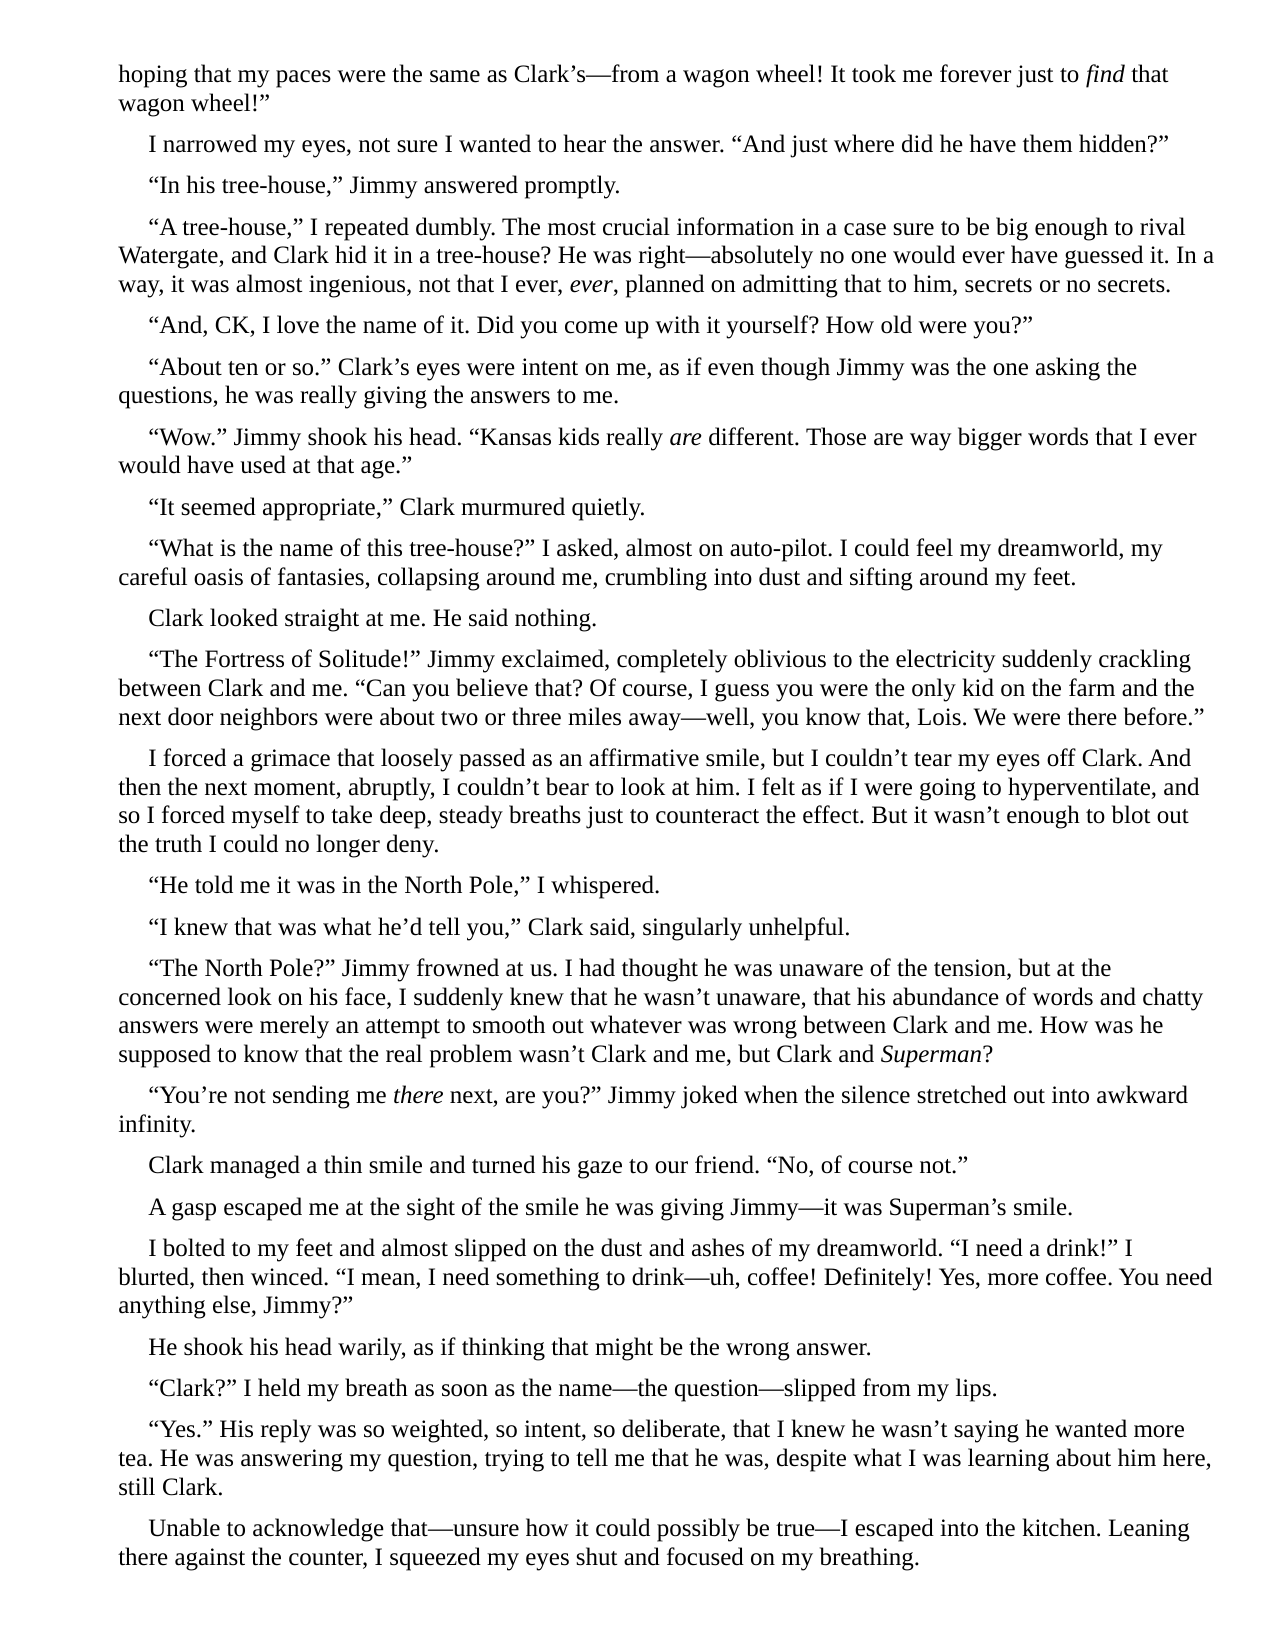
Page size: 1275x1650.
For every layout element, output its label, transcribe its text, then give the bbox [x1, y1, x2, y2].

text I forced a grimace that loosely passed as an affirmative smile, but I couldn’t tear my eyes off Clark. And then the next moment, abruptly, I couldn’t bear to look at him. I felt as if I were going to hyperventilate, and so I forced myself to take deep, steady breaths just to counteract the effect. But it wasn’t enough to blot out the truth I could no longer deny. [118, 743, 1216, 858]
text I bolted to my feet and almost slipped on the dust and ashes of my dreamworld. “I need a drink!” I blurted, then winced. “I mean, I need something to drink—uh, coffee! Definitely! Yes, more coffee. You need anything else, Jimmy?” [118, 1233, 1216, 1319]
text “A tree-house,” I repeated dumbly. The most crucial information in a case sure to be big enough to rival Watergate, and Clark hid it in a tree-house? He was right—absolutely no one would ever have guessed it. In a way, it was almost ingenious, not that I ever, ever, planned on admitting that to him, secrets or no secrets. [118, 212, 1216, 298]
text Unable to acknowledge that—unsure how it could possibly be true—I escaped into the kitchen. Leaning there against the counter, I squeezed my eyes shut and focused on my breathing. [118, 1513, 1216, 1570]
text “It seemed appropriate,” Clark murmured quietly. [118, 492, 1216, 520]
text “The Fortress of Solitude!” Jimmy exclaimed, completely oblivious to the electricity suddenly crackling between Clark and me. “Can you believe that? Of course, I guess you were the only kid on the farm and the next door neighbors were about two or three miles away—well, you know that, Lois. We were there before.” [118, 644, 1216, 730]
text “Yes.” His reply was so weighted, so intent, so deliberate, that I knew he wasn’t saying he wanted more tea. He was answering my question, trying to tell me that he was, despite what I was learning about him here, still Clark. [118, 1414, 1216, 1500]
text “What is the name of this tree-house?” I asked, almost on auto-pilot. I could feel my dreamworld, my careful oasis of fantasies, collapsing around me, crumbling into dust and sifting around my feet. [118, 533, 1216, 590]
text Clark looked straight at me. He said nothing. [118, 603, 1216, 632]
text “Wow.” Jimmy shook his head. “Kansas kids really are different. Those are way bigger words that I ever would have used at that age.” [118, 422, 1216, 479]
text “In his tree-house,” Jimmy answered promptly. [118, 170, 1216, 199]
text “He told me it was in the North Pole,” I whispered. [118, 870, 1216, 899]
text A gasp escaped me at the sight of the smile he was giving Jimmy—it was Superman’s smile. [118, 1192, 1216, 1220]
text I narrowed my eyes, not sure I wanted to hear the answer. “And just where did he have them hidden?” [118, 129, 1216, 158]
text Clark managed a thin smile and turned his gaze to our friend. “No, of course not.” [118, 1150, 1216, 1179]
text He shook his head warily, as if thinking that might be the wrong answer. [118, 1332, 1216, 1360]
text “Clark?” I held my breath as soon as the name—the question—slipped from my lips. [118, 1373, 1216, 1402]
text “About ten or so.” Clark’s eyes were intent on me, as if even though Jimmy was the one asking the questions, he was really giving the answers to me. [118, 352, 1216, 409]
text “And, CK, I love the name of it. Did you come up with it yourself? How old were you?” [118, 310, 1216, 339]
text “I knew that was what he’d tell you,” Clark said, singularly unhelpful. [118, 912, 1216, 940]
text hoping that my paces were the same as Clark’s—from a wagon wheel! It took me forever just to find that wagon wheel!” [118, 59, 1216, 117]
text “You’re not sending me there next, are you?” Jimmy joked when the silence stretched out into awkward infinity. [118, 1080, 1216, 1138]
text “The North Pole?” Jimmy frowned at us. I had thought he was unaware of the tension, but at the concerned look on his face, I suddenly knew that he wasn’t unaware, that his abundance of words and chatty answers were merely an attempt to smooth out whatever was wrong between Clark and me. How was he supposed to know that the real problem wasn’t Clark and me, but Clark and Superman? [118, 953, 1216, 1068]
